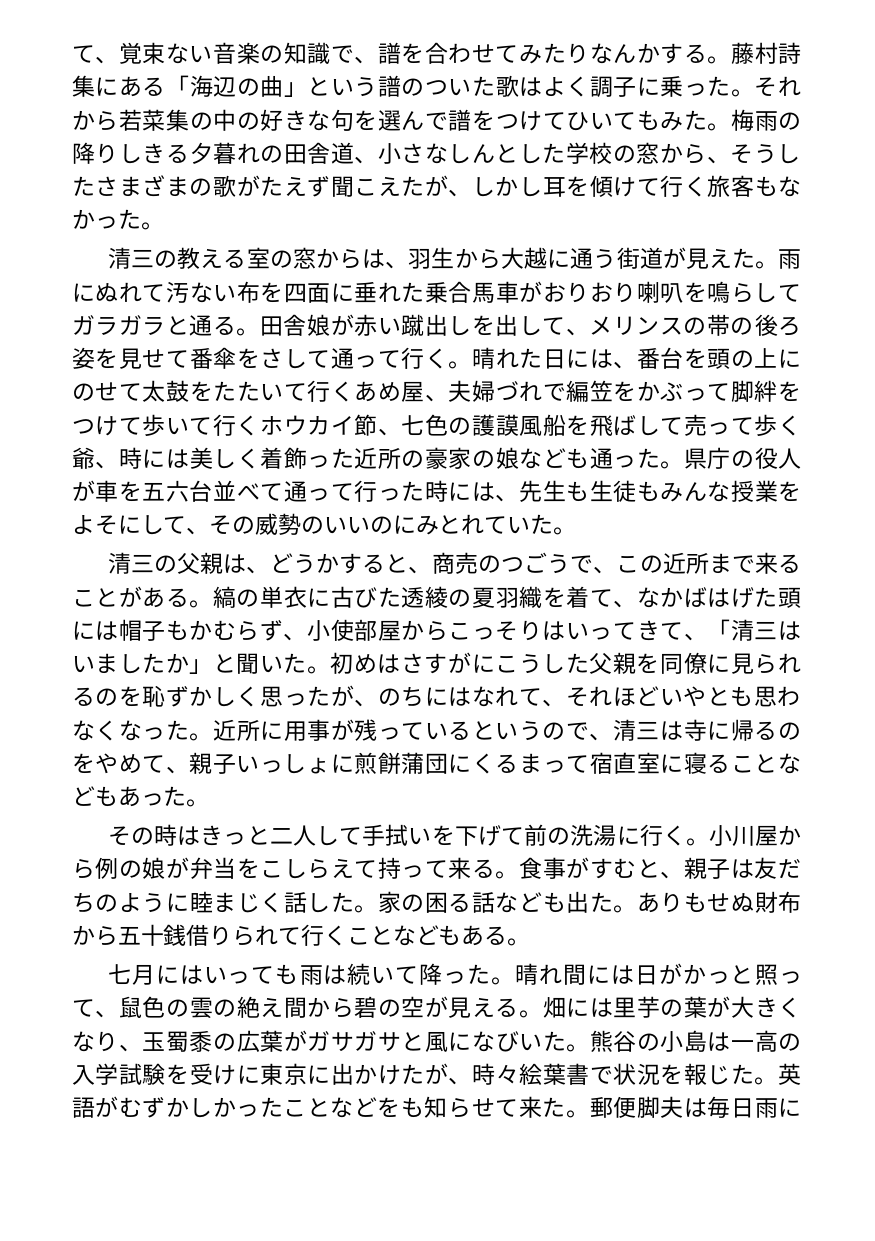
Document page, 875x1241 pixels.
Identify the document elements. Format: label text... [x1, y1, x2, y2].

text 清三の教える室の窓からは、羽生から大越に通う街道が見えた。雨にぬれて汚ない布を四面に垂れた乗合馬車がおりおり喇叭を鳴らしてガラガラと通る。田舎娘が赤い蹴出しを出して、メリンスの帯の後ろ姿を見せて番傘をさして通って行く。晴れた日には、番台を頭の上にのせて太鼓をたたいて行くあめ屋、夫婦づれで編笠をかぶって脚絆をつけて歩いて行くホウカイ節、七色の護謨風船を飛ばして売って歩く爺、時には美しく着飾った近所の豪家の娘なども通った。県庁の役人が車を五六台並べて通って行った時には、先生も生徒もみんな授業をよそにして、その威勢のいいのにみとれていた。 [72, 241, 802, 540]
text て、覚束ない音楽の知識で、譜を合わせてみたりなんかする。藤村詩集にある「海辺の曲」という譜のついた歌はよく調子に乗った。それから若菜集の中の好きな句を選んで譜をつけてひいてもみた。梅雨の降りしきる夕暮れの田舎道、小さなしんとした学校の窓から、そうしたさまざまの歌がたえず聞こえたが、しかし耳を傾けて行く旅客もなかった。 [72, 36, 802, 235]
text 清三の父親は、どうかすると、商売のつごうで、この近所まで来ることがある。縞の単衣に古びた透綾の夏羽織を着て、なかばはげた頭には帽子もかむらず、小使部屋からこっそりはいってきて、「清三はいましたか」と聞いた。初めはさすがにこうした父親を同僚に見られるのを恥ずかしく思ったが、のちにはなれて、それほどいやとも思わなくなった。近所に用事が残っているというので、清三は寺に帰るのをやめて、親子いっしょに煎餅蒲団にくるまって宿直室に寝ることなどもあった。 [72, 546, 802, 812]
text 七月にはいっても雨は続いて降った。晴れ間には日がかっと照って、鼠色の雲の絶え間から碧の空が見える。畑には里芋の葉が大きくなり、玉蜀黍の広葉がガサガサと風になびいた。熊谷の小島は一高の入学試験を受けに東京に出かけたが、時々絵葉書で状況を報じた。英語がむずかしかったことなどをも知らせて来た。郵便脚夫は毎日雨に [72, 957, 802, 1123]
text その時はきっと二人して手拭いを下げて前の洗湯に行く。小川屋から例の娘が弁当をこしらえて持って来る。食事がすむと、親子は友だちのように睦まじく話した。家の困る話なども出た。ありもせぬ財布から五十銭借りられて行くことなどもある。 [72, 818, 802, 951]
